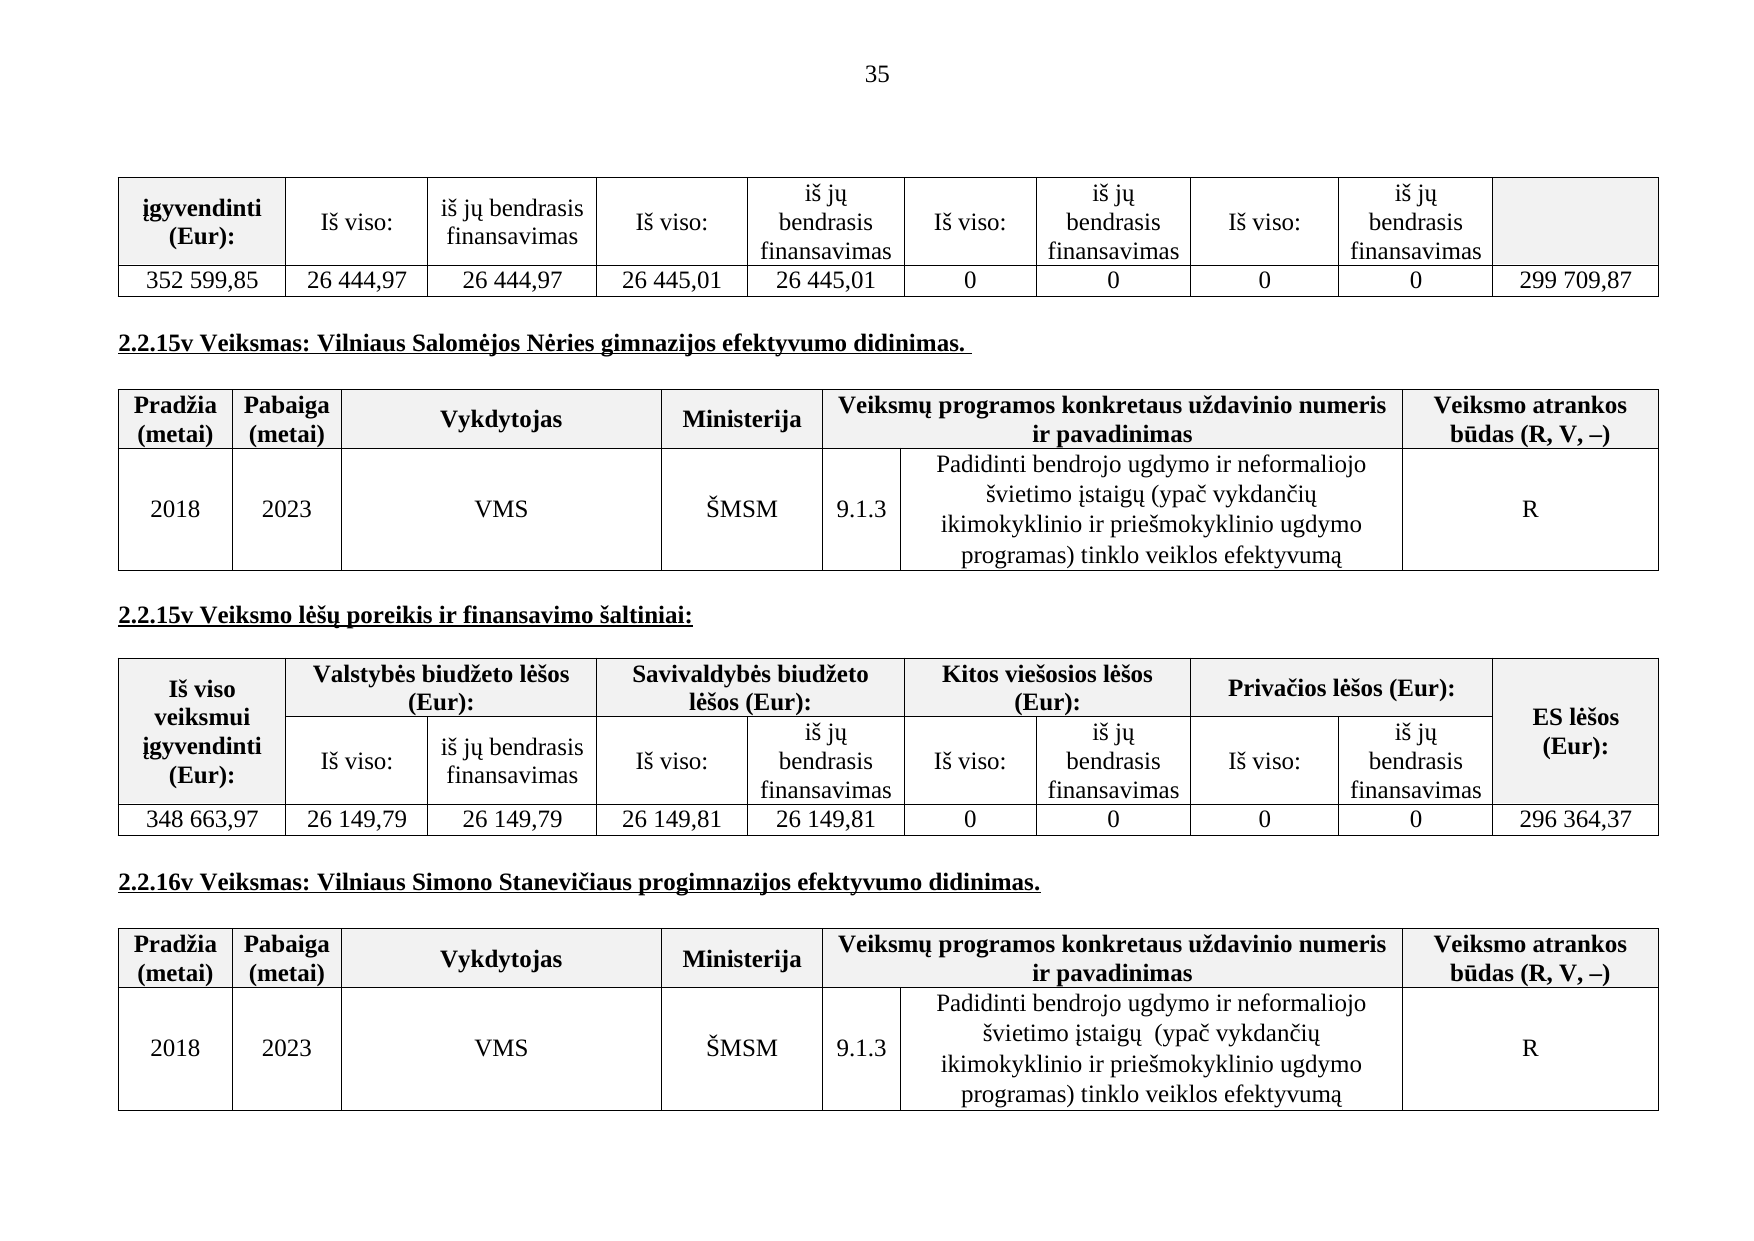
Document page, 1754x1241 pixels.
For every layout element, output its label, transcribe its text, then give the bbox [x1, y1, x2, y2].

table_header Valstybės biudžeto lėšos (Eur): [286, 659, 596, 716]
table_cell 26 149,79 [428, 805, 596, 835]
table_header Pradžia (metai) [119, 929, 232, 987]
table_cell Iš viso: [286, 178, 427, 264]
table_cell 0 [905, 266, 1036, 296]
table_cell 26 149,81 [597, 805, 747, 835]
table_cell 26 149,81 [748, 805, 904, 835]
table_cell 0 [1191, 266, 1338, 296]
table_cell Padidinti bendrojo ugdymo ir neformaliojo švietimo įstaigų (ypač vykdančių ikimokyklinio ir priešmokyklinio ugdymo programas) tinklo veiklos efektyvumą [901, 988, 1402, 1109]
table_cell 296 364,37 [1493, 805, 1658, 835]
table_cell Iš viso: [286, 717, 427, 803]
table_cell Iš viso: [1191, 178, 1338, 264]
table_cell Iš viso: [1191, 717, 1338, 803]
table_cell iš jų bendrasis finansavimas [748, 178, 904, 264]
table_cell 0 [1037, 805, 1190, 835]
table_header Privačios lėšos (Eur): [1191, 659, 1492, 716]
table_cell iš jų bendrasis finansavimas [428, 178, 596, 264]
table_header Ministerija [662, 929, 822, 987]
table_cell Iš viso: [597, 178, 747, 264]
table_cell 0 [905, 805, 1036, 835]
table_header Iš viso veiksmui įgyvendinti (Eur): [119, 659, 285, 803]
table_header [1493, 178, 1658, 264]
table_cell iš jų bendrasis finansavimas [1339, 178, 1492, 264]
table_cell 348 663,97 [119, 805, 285, 835]
table_cell R [1403, 449, 1658, 570]
table_cell R [1403, 988, 1658, 1109]
table_cell Iš viso: [597, 717, 747, 803]
table_header Veiksmų programos konkretaus uždavinio numeris ir pavadinimas [823, 929, 1402, 987]
table_cell Padidinti bendrojo ugdymo ir neformaliojo švietimo įstaigų (ypač vykdančių ikimokyklinio ir priešmokyklinio ugdymo programas) tinklo veiklos efektyvumą [901, 449, 1402, 570]
table_cell iš jų bendrasis finansavimas [1037, 717, 1190, 803]
table_cell 0 [1339, 805, 1492, 835]
table_cell 9.1.3 [823, 988, 900, 1109]
table_header Savivaldybės biudžeto lėšos (Eur): [597, 659, 904, 716]
table_header Ministerija [662, 390, 822, 448]
table_header Kitos viešosios lėšos (Eur): [905, 659, 1190, 716]
table_cell 26 149,79 [286, 805, 427, 835]
table_header Veiksmo atrankos būdas (R, V, –) [1403, 929, 1658, 987]
table_header Pabaiga (metai) [233, 929, 341, 987]
table_header ES lėšos (Eur): [1493, 659, 1658, 803]
table_cell 299 709,87 [1493, 266, 1658, 296]
table_cell 26 444,97 [286, 266, 427, 296]
table_header įgyvendinti (Eur): [119, 178, 285, 264]
table_cell iš jų bendrasis finansavimas [748, 717, 904, 803]
table_cell ŠMSM [662, 988, 822, 1109]
table_cell 26 445,01 [597, 266, 747, 296]
text 2.2.15v Veiksmas: Vilniaus Salomėjos Nėries gimnazijos efektyvumo didinimas. [118, 328, 1636, 356]
table_cell 2018 [119, 449, 232, 570]
table_cell iš jų bendrasis finansavimas [428, 717, 596, 803]
table_cell VMS [342, 988, 661, 1109]
table_cell iš jų bendrasis finansavimas [1339, 717, 1492, 803]
table_cell ŠMSM [662, 449, 822, 570]
table_cell 2018 [119, 988, 232, 1109]
table_cell 9.1.3 [823, 449, 900, 570]
table_cell 0 [1037, 266, 1190, 296]
table_cell 26 445,01 [748, 266, 904, 296]
table_cell 2023 [233, 988, 341, 1109]
table_cell 0 [1339, 266, 1492, 296]
table_cell 0 [1191, 805, 1338, 835]
table_header Vykdytojas [342, 390, 661, 448]
table_header Veiksmų programos konkretaus uždavinio numeris ir pavadinimas [823, 390, 1402, 448]
table_header Pabaiga (metai) [233, 390, 341, 448]
text 2.2.15v Veiksmo lėšų poreikis ir finansavimo šaltiniai: [118, 600, 1636, 629]
table_cell Iš viso: [905, 178, 1036, 264]
table_header Vykdytojas [342, 929, 661, 987]
table_header Pradžia (metai) [119, 390, 232, 448]
table_cell Iš viso: [905, 717, 1036, 803]
text 2.2.16v Veiksmas: Vilniaus Simono Stanevičiaus progimnazijos efektyvumo didinimas. [118, 867, 1636, 896]
table_cell iš jų bendrasis finansavimas [1037, 178, 1190, 264]
table_cell 352 599,85 [119, 266, 285, 296]
table_cell 26 444,97 [428, 266, 596, 296]
table_header Veiksmo atrankos būdas (R, V, –) [1403, 390, 1658, 448]
table_cell 2023 [233, 449, 341, 570]
table_cell VMS [342, 449, 661, 570]
